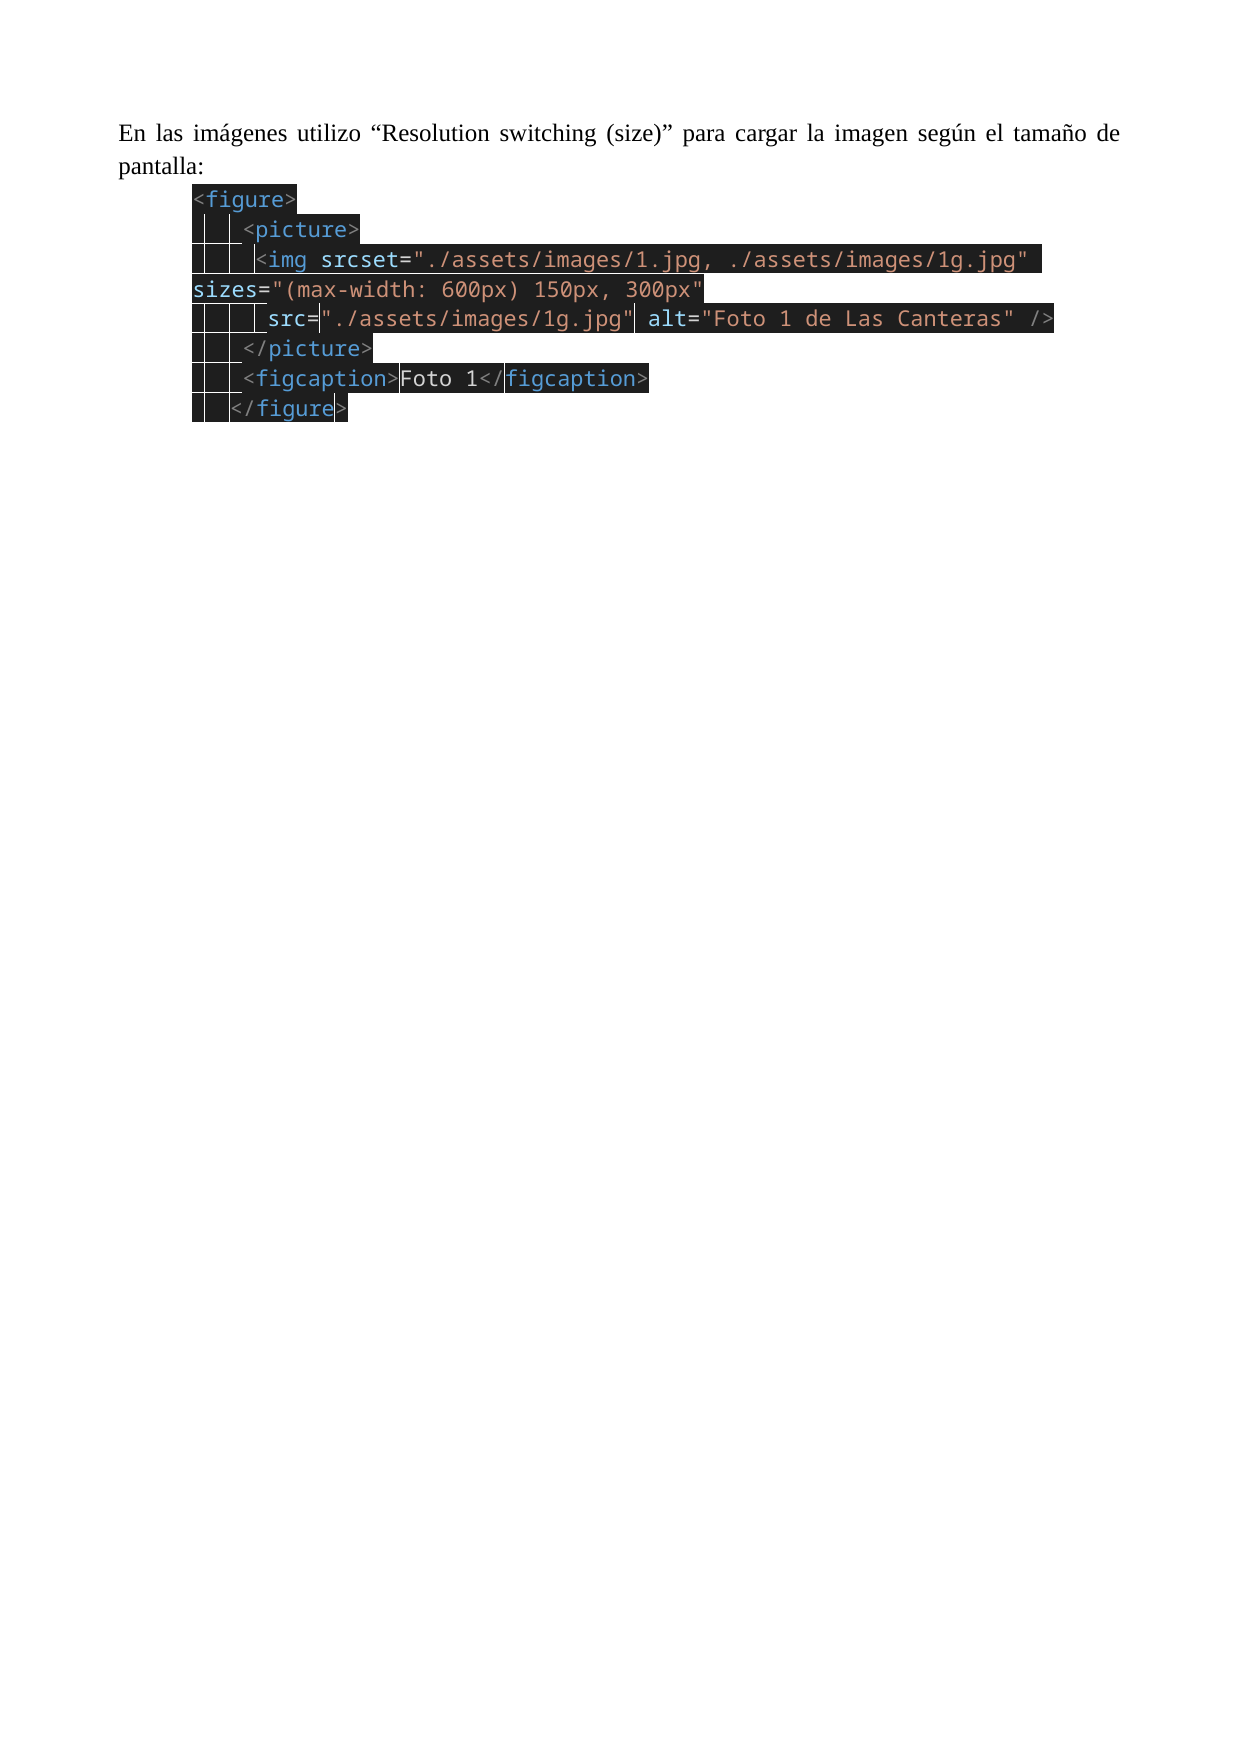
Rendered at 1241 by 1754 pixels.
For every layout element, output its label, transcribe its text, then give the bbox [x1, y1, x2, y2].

text </picture> [192, 333, 1122, 363]
text <img srcset="./assets/images/1.jpg, ./assets/images/1g.jpg" sizes="(max-width: 600px) 150px, 300px" [192, 244, 1122, 303]
text <figcaption>Foto 1</figcaption> [192, 363, 1122, 393]
text </figure> [192, 393, 1122, 422]
text src="./assets/images/1g.jpg" alt="Foto 1 de Las Canteras" /> [192, 303, 1122, 333]
text <figure> [192, 184, 1122, 214]
text <picture> [192, 214, 1122, 244]
text En las imágenes utilizo “Resolution switching (size)” para cargar la imagen según el tamaño de pantalla: [118, 118, 1122, 180]
